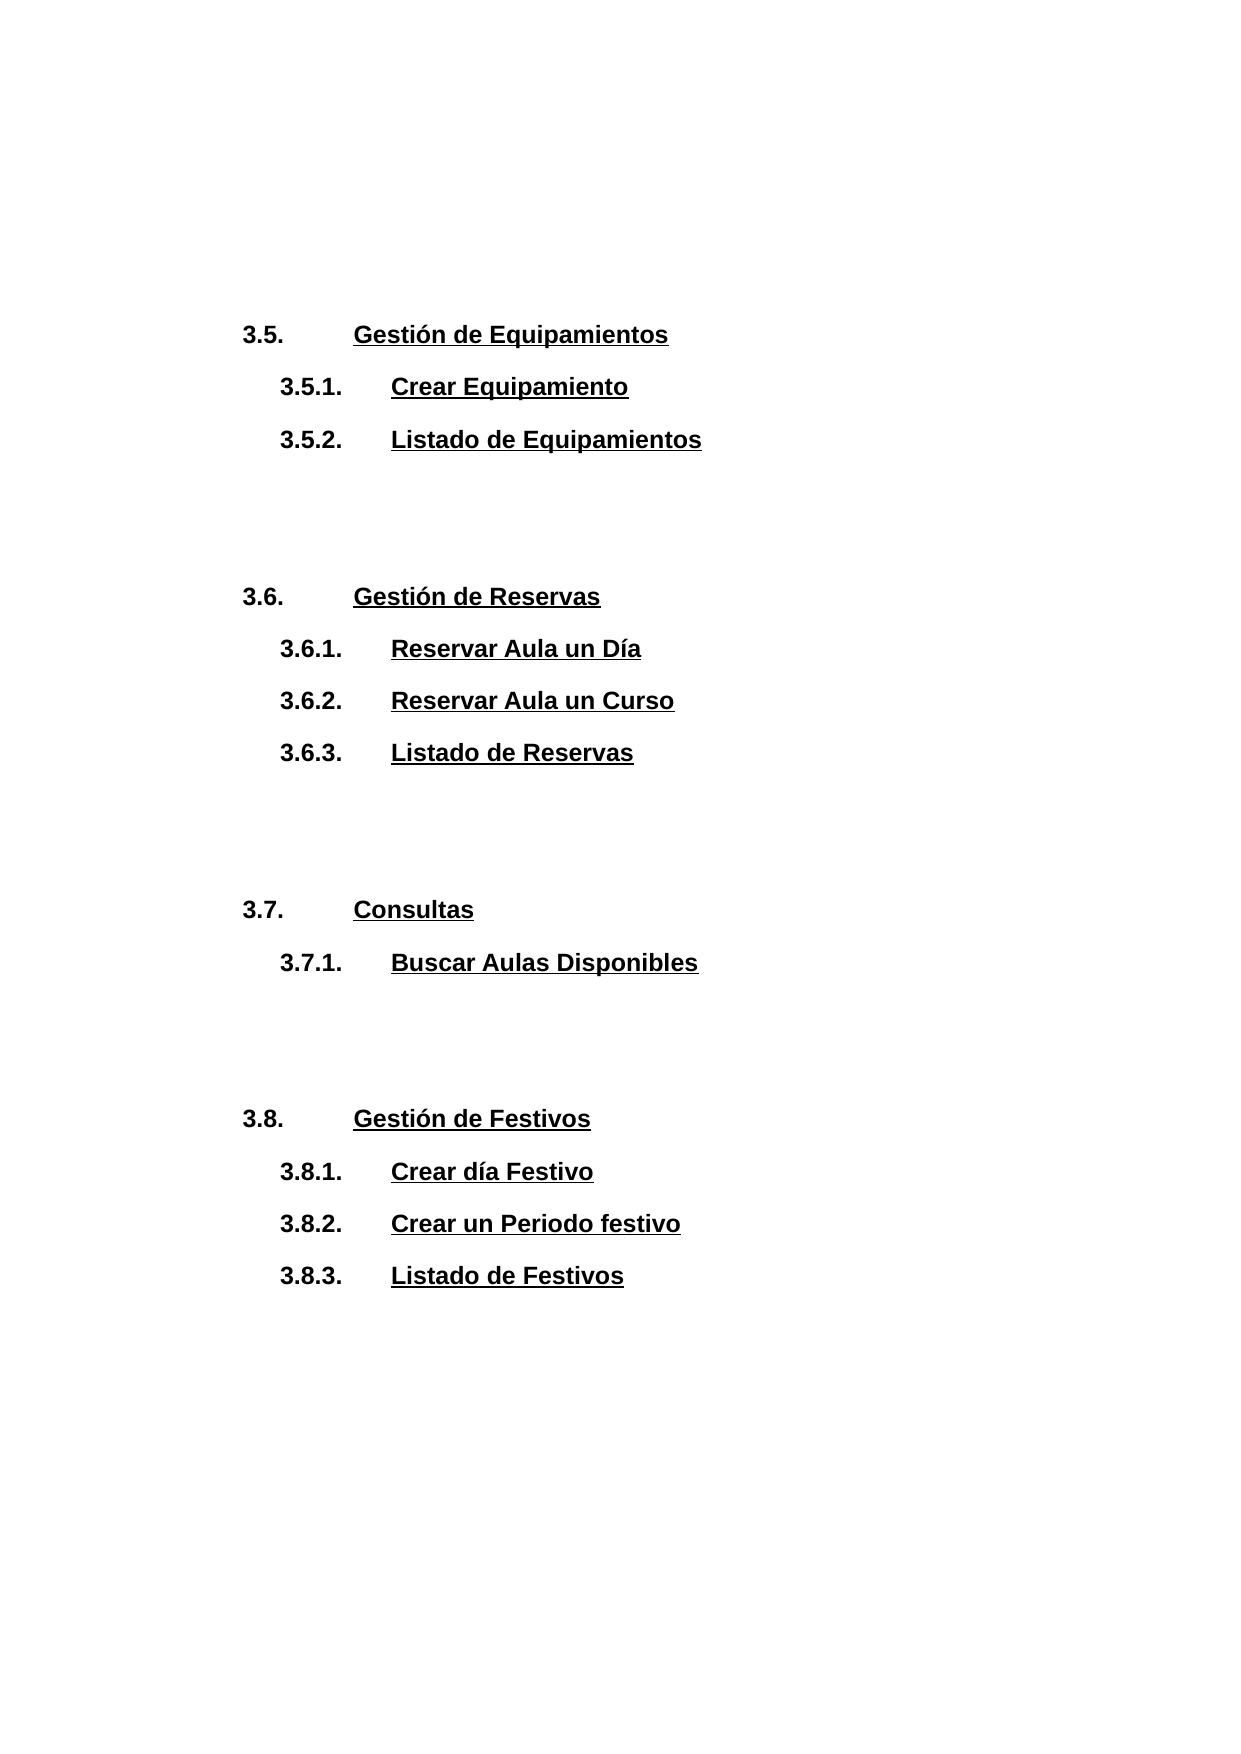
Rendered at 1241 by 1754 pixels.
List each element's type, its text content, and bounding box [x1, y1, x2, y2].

list Buscar Aulas Disponibles [280, 948, 1122, 976]
list Consultas [242, 895, 1122, 924]
list Reservar Aula un Curso [280, 686, 1122, 715]
list Listado de Equipamientos [280, 425, 1122, 453]
list Crear día Festivo [280, 1157, 1122, 1186]
list Reservar Aula un Día [280, 634, 1122, 663]
list Crear un Periodo festivo [280, 1209, 1122, 1238]
list Crear Equipamiento [280, 372, 1122, 401]
list Gestión de Reservas [242, 582, 1122, 610]
list Listado de Reservas [280, 738, 1122, 767]
list Gestión de Equipamientos [242, 320, 1122, 349]
list Listado de Festivos [280, 1261, 1122, 1290]
list Gestión de Festivos [242, 1104, 1122, 1133]
